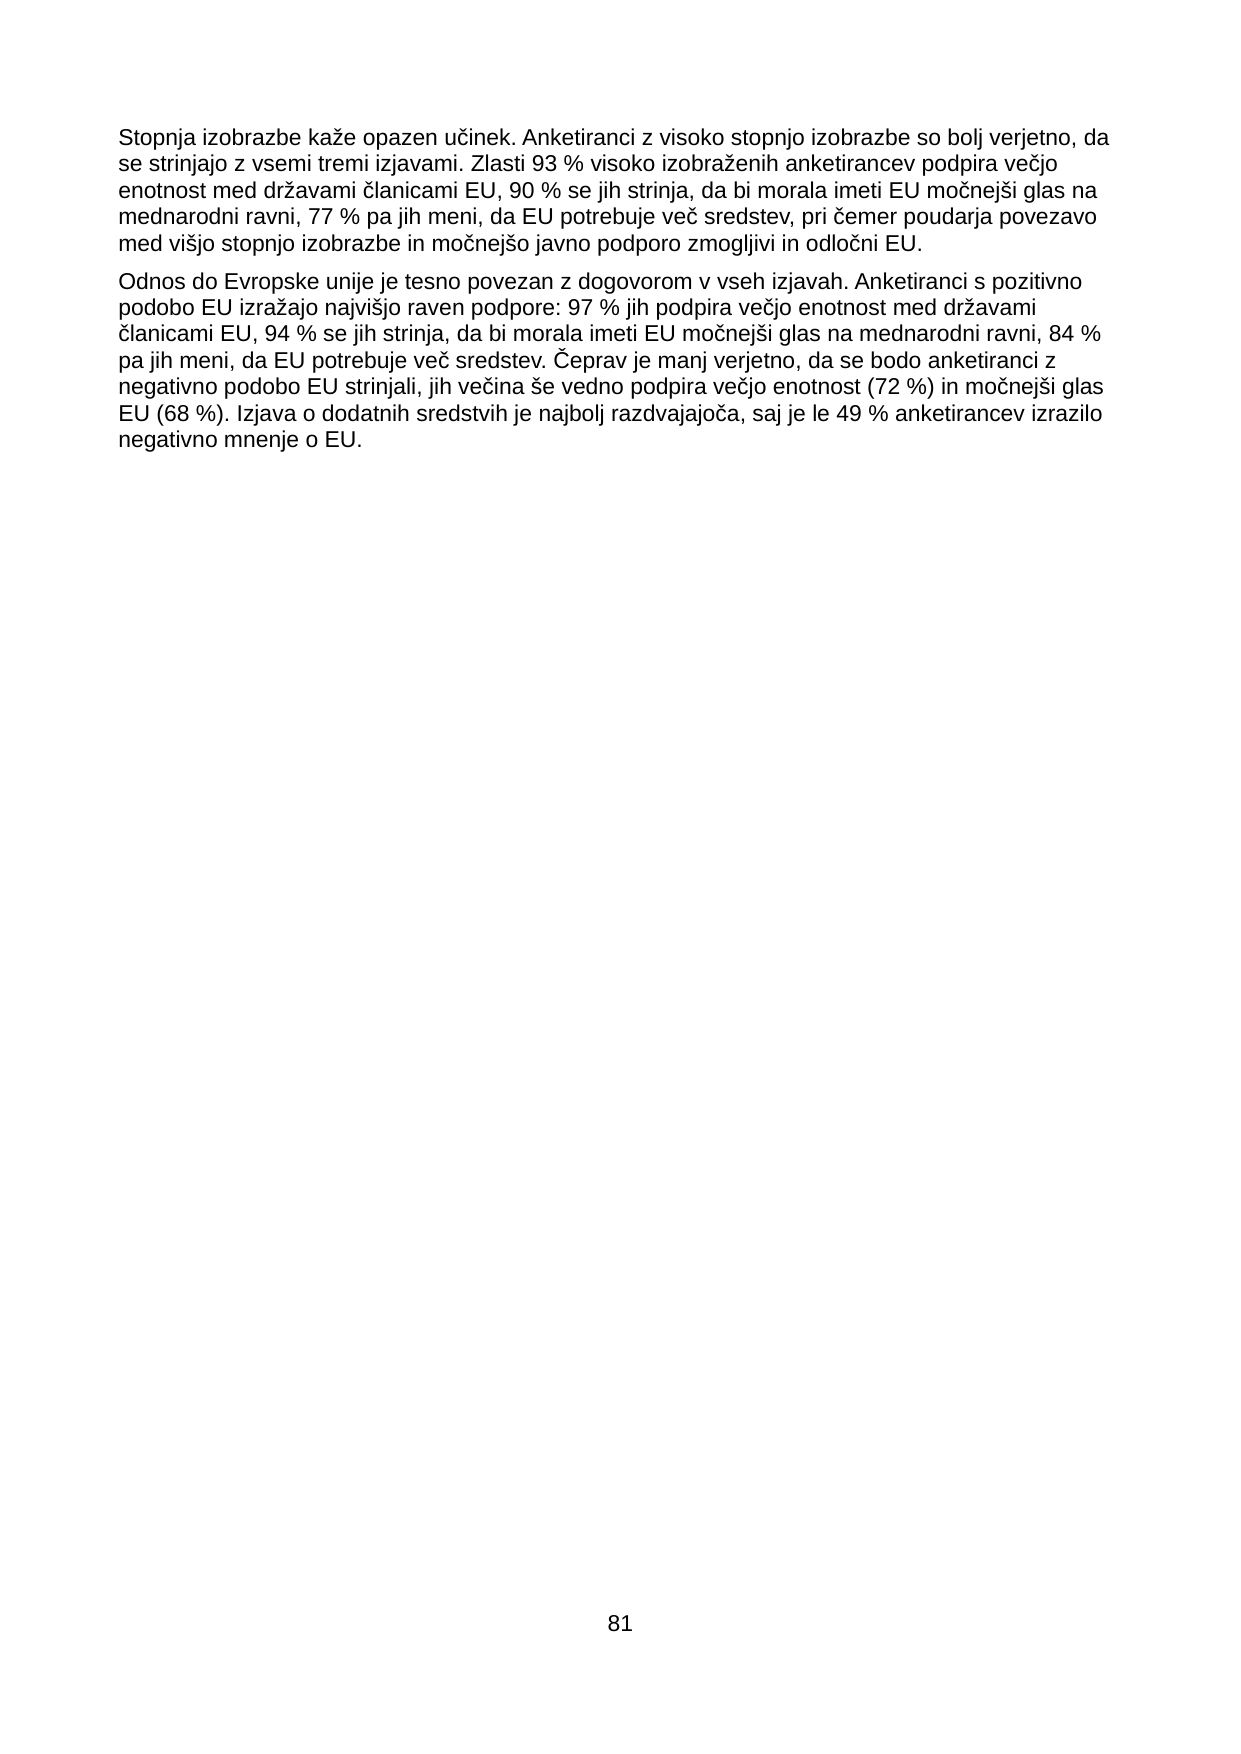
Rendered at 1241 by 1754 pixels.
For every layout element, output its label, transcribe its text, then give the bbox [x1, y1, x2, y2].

text Stopnja izobrazbe kaže opazen učinek. Anketiranci z visoko stopnjo izobrazbe so bolj verjetno, da se strinjajo z vsemi tremi izjavami. Zlasti 93 % visoko izobraženih anketirancev podpira večjo enotnost med državami članicami EU, 90 % se jih strinja, da bi morala imeti EU močnejši glas na mednarodni ravni, 77 % pa jih meni, da EU potrebuje več sredstev, pri čemer poudarja povezavo med višjo stopnjo izobrazbe in močnejšo javno podporo zmogljivi in odločni EU. [118, 124, 1122, 256]
text Odnos do Evropske unije je tesno povezan z dogovorom v vseh izjavah. Anketiranci s pozitivno podobo EU izražajo najvišjo raven podpore: 97 % jih podpira večjo enotnost med državami članicami EU, 94 % se jih strinja, da bi morala imeti EU močnejši glas na mednarodni ravni, 84 % pa jih meni, da EU potrebuje več sredstev. Čeprav je manj verjetno, da se bodo anketiranci z negativno podobo EU strinjali, jih večina še vedno podpira večjo enotnost (72 %) in močnejši glas EU (68 %). Izjava o dodatnih sredstvih je najbolj razdvajajoča, saj je le 49 % anketirancev izrazilo negativno mnenje o EU. [118, 268, 1122, 452]
